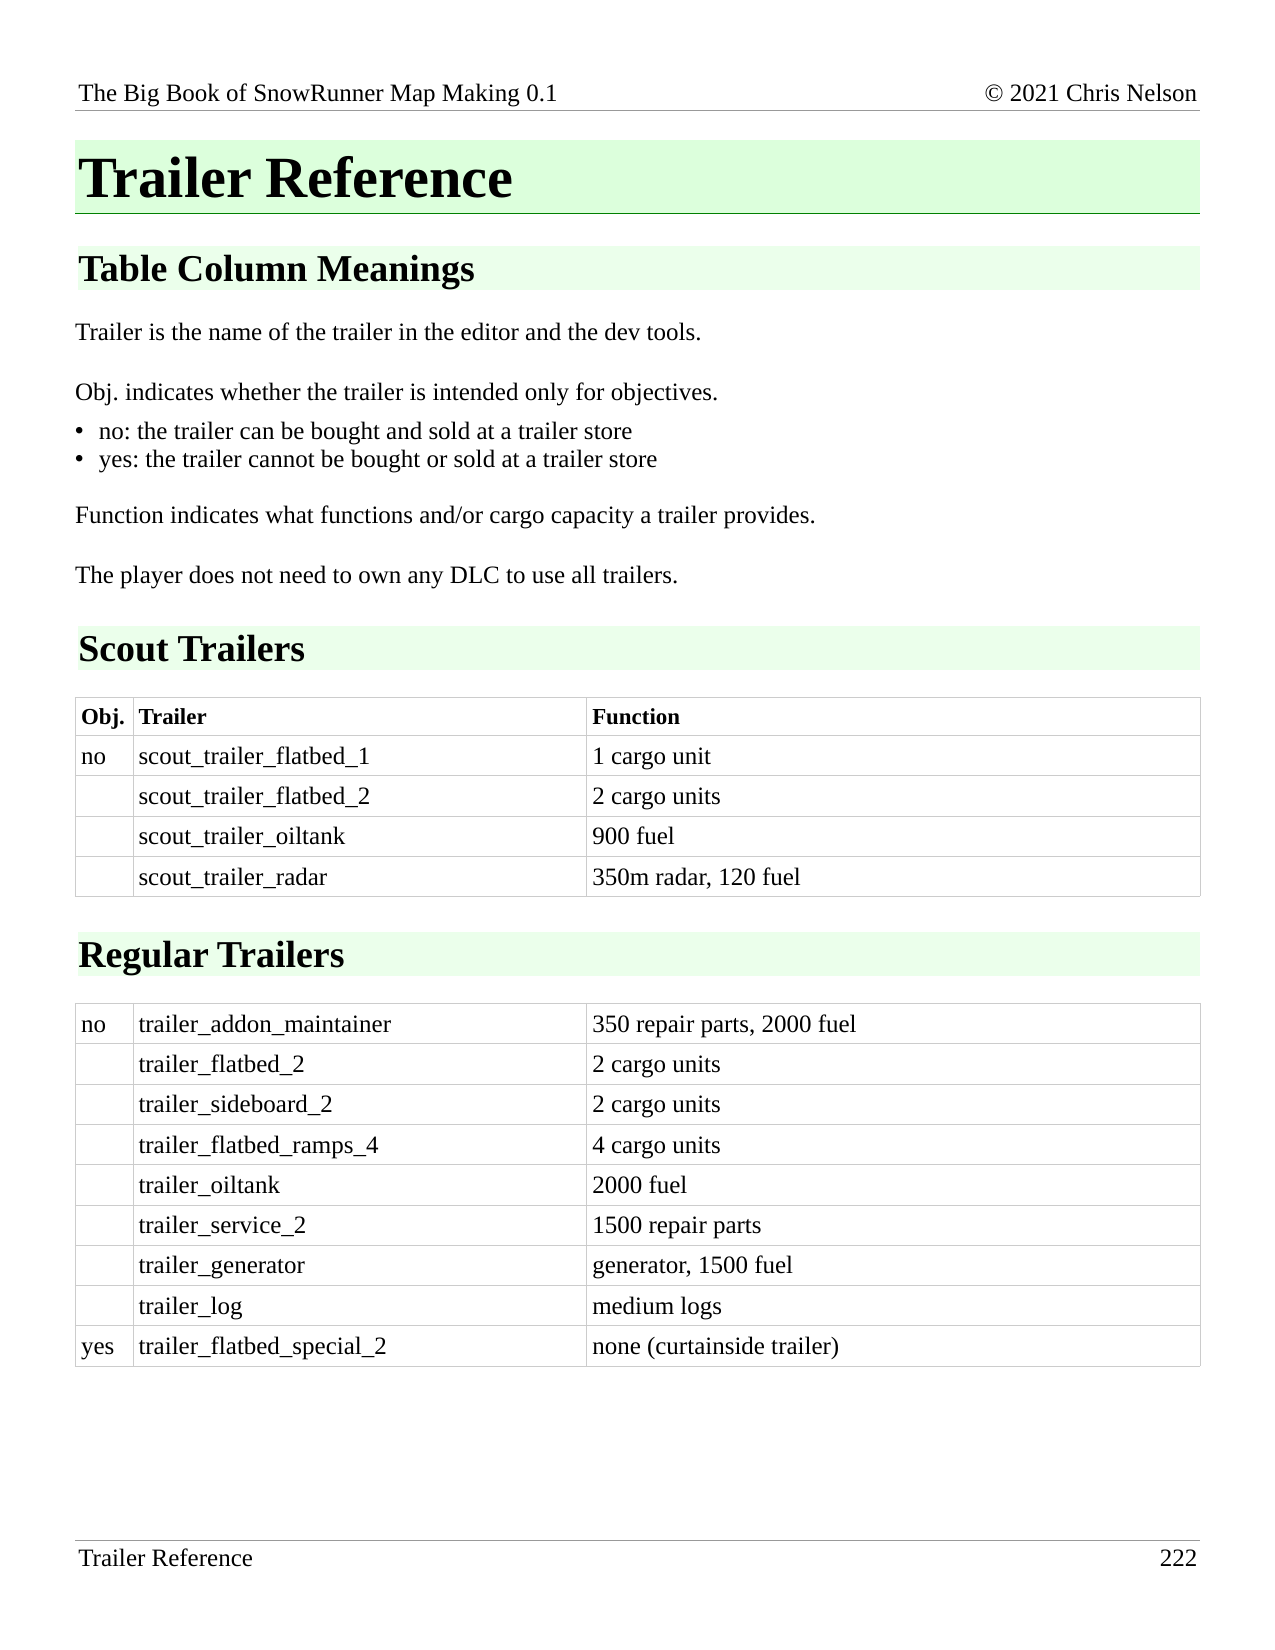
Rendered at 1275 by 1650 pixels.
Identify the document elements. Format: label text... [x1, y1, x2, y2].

table_cell [76, 776, 133, 816]
table_header trailer_addon_maintainer [134, 1004, 586, 1043]
table_cell trailer_flatbed_2 [134, 1044, 586, 1083]
table_cell 900 fuel [587, 817, 1200, 856]
subtitle Trailer Reference [75, 140, 1200, 213]
table_cell generator, 1500 fuel [587, 1246, 1200, 1285]
table_header Obj. [76, 698, 133, 735]
table_cell trailer_flatbed_ramps_4 [134, 1125, 586, 1164]
table_header 350 repair parts, 2000 fuel [587, 1004, 1200, 1043]
table_cell 2 cargo units [587, 1044, 1200, 1083]
table_cell [76, 1206, 133, 1245]
table_cell 1500 repair parts [587, 1206, 1200, 1245]
table_cell 4 cargo units [587, 1125, 1200, 1164]
table_cell 2 cargo units [587, 776, 1200, 816]
text Function indicates what functions and/or cargo capacity a trailer provides. [75, 500, 1200, 529]
table_cell 2 cargo units [587, 1085, 1200, 1124]
table_cell none (curtainside trailer) [587, 1326, 1200, 1366]
table_cell 1 cargo unit [587, 736, 1200, 775]
list yes: the trailer cannot be bought or sold at a trailer store [75, 444, 1200, 473]
table_cell scout_trailer_radar [134, 857, 586, 896]
table_cell yes [76, 1326, 133, 1366]
table_cell trailer_oiltank [134, 1165, 586, 1204]
table_cell trailer_flatbed_special_2 [134, 1326, 586, 1366]
table_cell scout_trailer_oiltank [134, 817, 586, 856]
table_cell scout_trailer_flatbed_1 [134, 736, 586, 775]
table_header Function [587, 698, 1200, 735]
table_header Trailer [134, 698, 586, 735]
table_header no [76, 1004, 133, 1043]
table_cell [76, 1044, 133, 1083]
subtitle Obj. indicates whether the trailer is intended only for objectives. [75, 377, 1200, 406]
table_cell trailer_generator [134, 1246, 586, 1285]
subtitle Scout Trailers [78, 626, 1200, 670]
list no: the trailer can be bought and sold at a trailer store [75, 416, 1200, 444]
table_cell trailer_service_2 [134, 1206, 586, 1245]
table_cell no [76, 736, 133, 775]
table_cell [76, 817, 133, 856]
table_cell trailer_log [134, 1286, 586, 1325]
table_cell scout_trailer_flatbed_2 [134, 776, 586, 816]
table_cell [76, 1286, 133, 1325]
table_cell [76, 1246, 133, 1285]
table_cell [76, 1125, 133, 1164]
table_cell 350m radar, 120 fuel [587, 857, 1200, 896]
table_cell [76, 857, 133, 896]
subtitle Regular Trailers [78, 932, 1200, 976]
text The player does not need to own any DLC to use all trailers. [75, 560, 1200, 589]
subtitle Table Column Meanings [78, 246, 1200, 290]
table_cell medium logs [587, 1286, 1200, 1325]
table_cell [76, 1165, 133, 1204]
text Trailer is the name of the trailer in the editor and the dev tools. [75, 317, 1200, 346]
table_cell 2000 fuel [587, 1165, 1200, 1204]
table_cell trailer_sideboard_2 [134, 1085, 586, 1124]
table_cell [76, 1085, 133, 1124]
